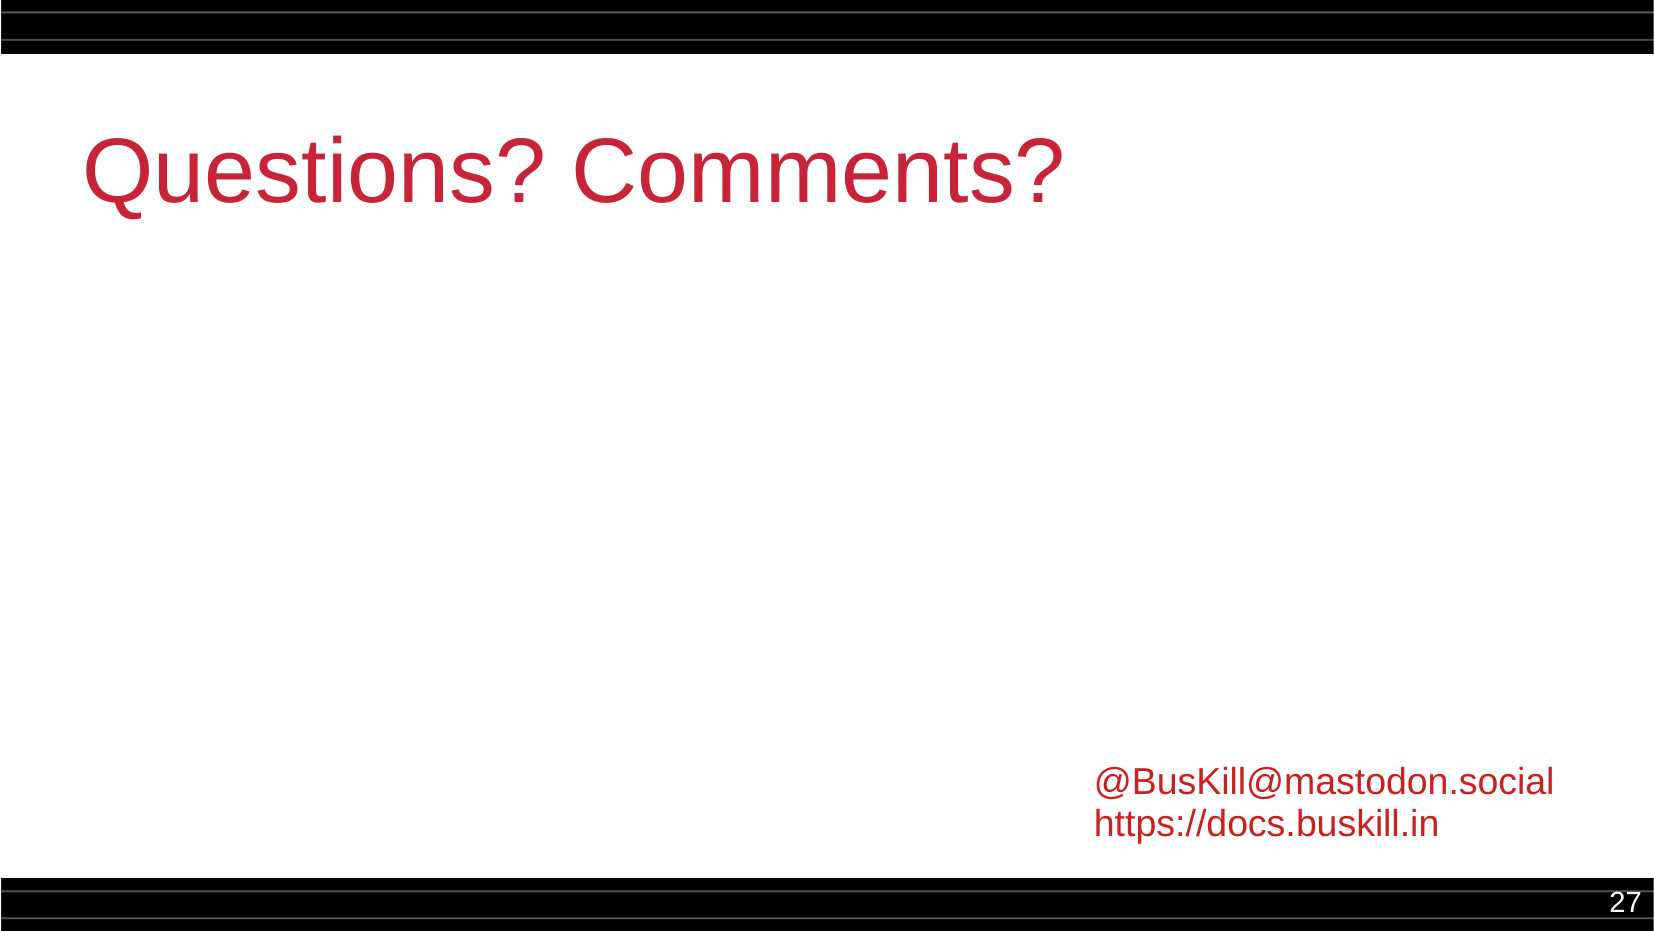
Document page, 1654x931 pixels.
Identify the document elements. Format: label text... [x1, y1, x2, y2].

picture [1, 878, 1654, 931]
text_box @BusKill@mastodon.social https://docs.buskill.in [1041, 753, 1654, 852]
title Questions? Comments? [82, 92, 1571, 249]
picture [1, 0, 1654, 54]
